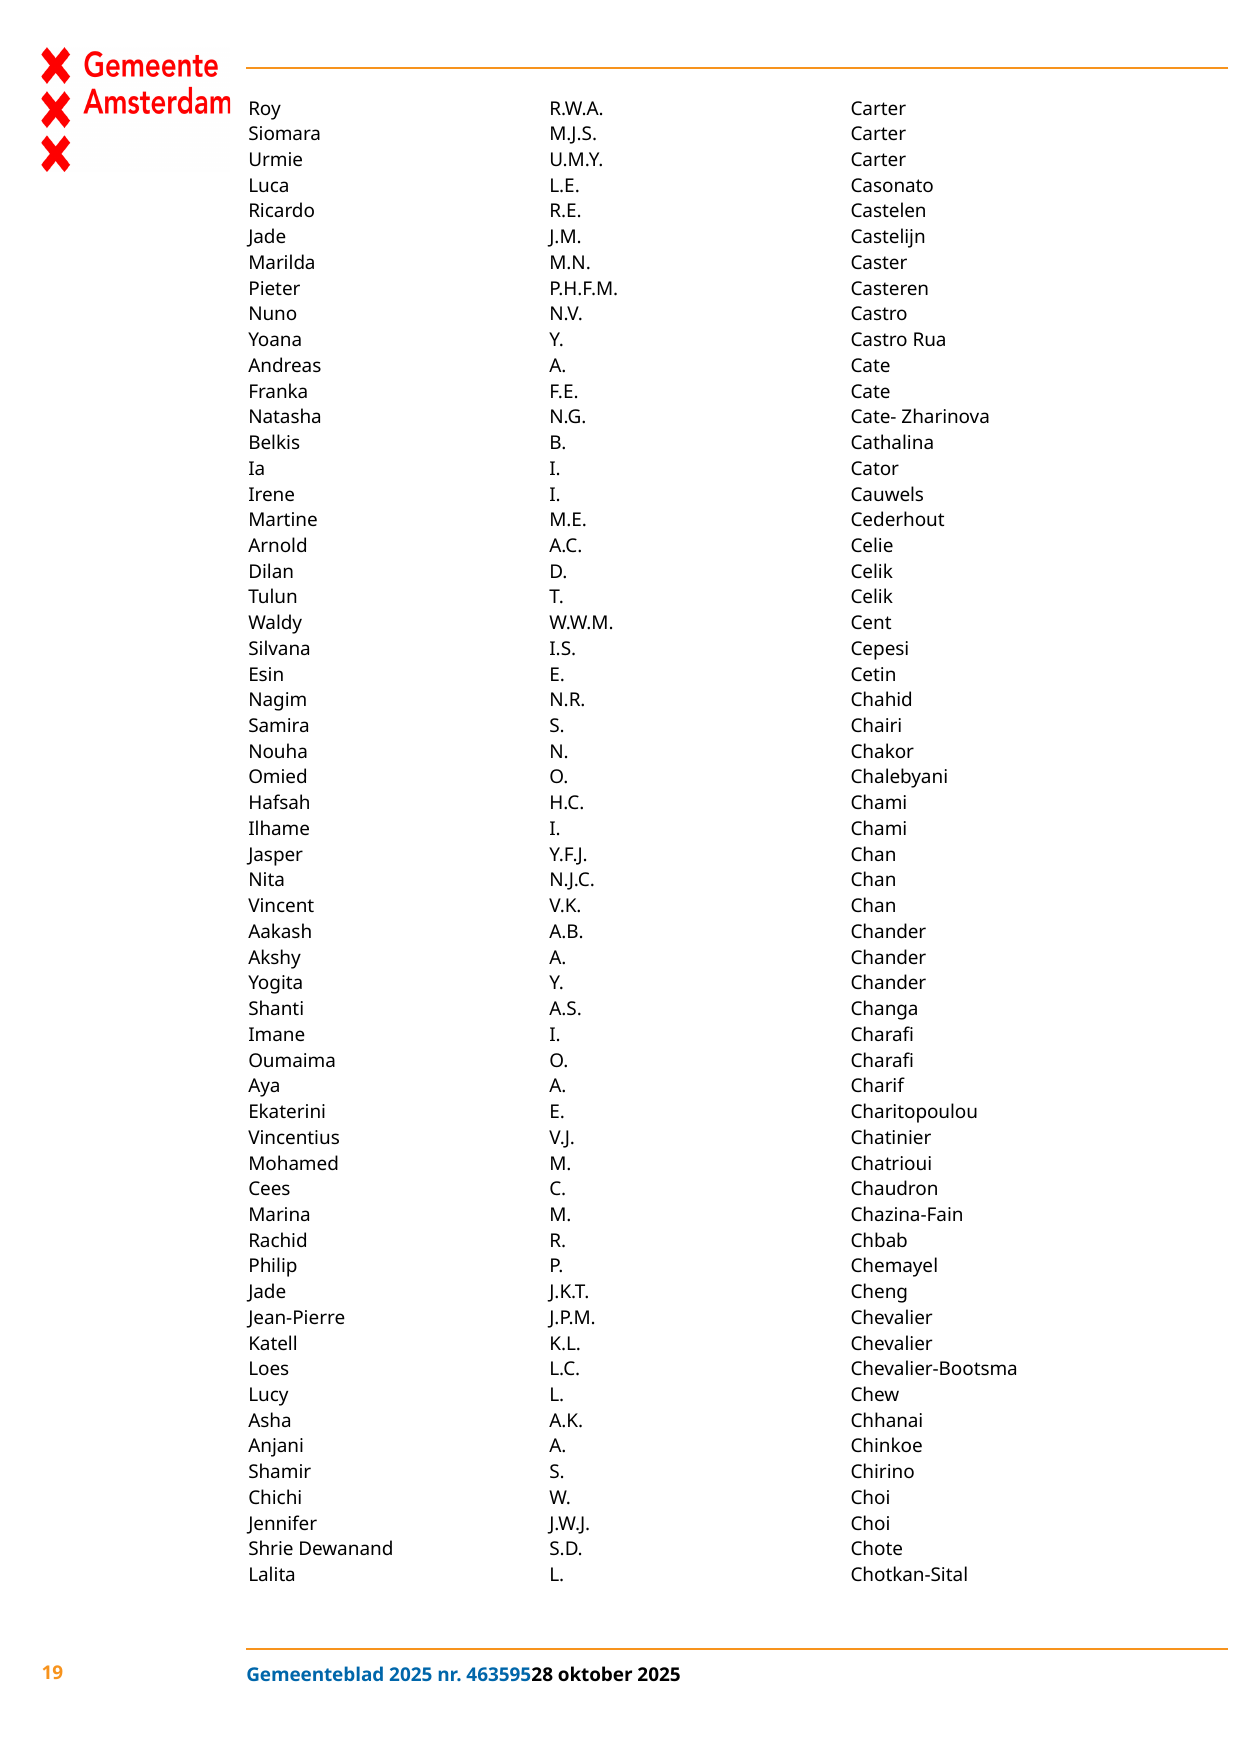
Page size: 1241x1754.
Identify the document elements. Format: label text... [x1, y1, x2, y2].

table_cell Loes [248, 1356, 549, 1381]
table_cell Nita [248, 867, 549, 892]
table_cell Charitopoulou [850, 1098, 1152, 1124]
table_cell Nouha [248, 738, 549, 764]
table_cell Shrie Dewanand [248, 1536, 549, 1561]
table_cell Yoana [248, 326, 549, 352]
table_cell L.C. [549, 1356, 850, 1381]
table_cell V.J. [549, 1124, 850, 1150]
table_cell Shanti [248, 995, 549, 1021]
table_cell Nagim [248, 687, 549, 712]
table_cell E. [549, 1098, 850, 1124]
table_cell Cathalina [850, 429, 1152, 455]
table_cell Changa [850, 995, 1152, 1021]
table_cell Carter [850, 95, 1152, 121]
table_cell I. [549, 455, 850, 481]
table_cell Chevalier [850, 1304, 1152, 1330]
table_cell Castro [850, 301, 1152, 326]
table_cell P. [549, 1253, 850, 1278]
table_cell Ilhame [248, 815, 549, 841]
table_cell Asha [248, 1407, 549, 1433]
table_cell Chahid [850, 687, 1152, 712]
table_cell Lalita [248, 1561, 549, 1587]
table_cell N.J.C. [549, 867, 850, 892]
table_cell L. [549, 1381, 850, 1407]
table_cell Ia [248, 455, 549, 481]
table_cell N.V. [549, 301, 850, 326]
table_cell Anjani [248, 1433, 549, 1458]
table_cell M.J.S. [549, 121, 850, 146]
table_cell S.D. [549, 1536, 850, 1561]
table_cell Chemayel [850, 1253, 1152, 1278]
table_cell Celik [850, 558, 1152, 584]
table_cell Hafsah [248, 790, 549, 815]
table_cell Cepesi [850, 635, 1152, 661]
table_cell Cate [850, 378, 1152, 403]
table_cell Chalebyani [850, 764, 1152, 789]
table_cell Casonato [850, 172, 1152, 198]
table_cell Cauwels [850, 481, 1152, 506]
table_cell R. [549, 1227, 850, 1253]
table_cell L. [549, 1561, 850, 1587]
table_cell B. [549, 429, 850, 455]
table_cell Chairi [850, 712, 1152, 738]
table_cell Casteren [850, 275, 1152, 301]
table_cell A. [549, 352, 850, 378]
table_cell A. [549, 944, 850, 969]
table_cell W. [549, 1484, 850, 1510]
table_cell Chan [850, 841, 1152, 867]
table_cell Philip [248, 1253, 549, 1278]
picture [41, 47, 231, 172]
table_cell Chote [850, 1536, 1152, 1561]
table_cell Chatinier [850, 1124, 1152, 1150]
table_cell Y. [549, 326, 850, 352]
table_cell Vincentius [248, 1124, 549, 1150]
table_cell Pieter [248, 275, 549, 301]
table_cell P.H.F.M. [549, 275, 850, 301]
table_cell Caster [850, 249, 1152, 275]
table_cell Cent [850, 609, 1152, 635]
table_cell Chirino [850, 1459, 1152, 1484]
table_cell Celie [850, 532, 1152, 558]
table_cell Ricardo [248, 198, 549, 223]
table_cell Chotkan-Sital [850, 1561, 1152, 1587]
table_cell Ekaterini [248, 1098, 549, 1124]
table_cell S. [549, 1459, 850, 1484]
table_cell Silvana [248, 635, 549, 661]
table_cell Natasha [248, 404, 549, 429]
table_cell Chevalier-Bootsma [850, 1356, 1152, 1381]
table_cell Samira [248, 712, 549, 738]
table_cell Lucy [248, 1381, 549, 1407]
table_cell Vincent [248, 893, 549, 918]
table_cell Jade [248, 1278, 549, 1304]
table_cell Irene [248, 481, 549, 506]
table_cell Akshy [248, 944, 549, 969]
table_cell Chevalier [850, 1330, 1152, 1356]
table_cell A. [549, 1433, 850, 1458]
table_cell J.K.T. [549, 1278, 850, 1304]
table_cell O. [549, 1047, 850, 1072]
table_cell V.K. [549, 893, 850, 918]
table_cell Chaudron [850, 1175, 1152, 1201]
table_cell Cees [248, 1175, 549, 1201]
table_cell Castelijn [850, 224, 1152, 249]
table_cell I. [549, 481, 850, 506]
table_cell Chbab [850, 1227, 1152, 1253]
table_cell Mohamed [248, 1150, 549, 1175]
table_cell E. [549, 661, 850, 687]
table_cell M. [549, 1201, 850, 1227]
table_cell K.L. [549, 1330, 850, 1356]
table_cell U.M.Y. [549, 146, 850, 172]
table_cell Luca [248, 172, 549, 198]
table_cell Chazina-Fain [850, 1201, 1152, 1227]
table_cell Nuno [248, 301, 549, 326]
table_cell W.W.M. [549, 609, 850, 635]
table_cell Choi [850, 1510, 1152, 1536]
table_cell Chatrioui [850, 1150, 1152, 1175]
table_cell Belkis [248, 429, 549, 455]
table_cell Aakash [248, 918, 549, 944]
table_cell Siomara [248, 121, 549, 146]
table_cell R.W.A. [549, 95, 850, 121]
table_cell Martine [248, 506, 549, 532]
table_cell Dilan [248, 558, 549, 584]
table_cell J.M. [549, 224, 850, 249]
table_cell Jade [248, 224, 549, 249]
table_cell Cetin [850, 661, 1152, 687]
table_cell H.C. [549, 790, 850, 815]
table_cell Yogita [248, 970, 549, 995]
table_cell Chami [850, 790, 1152, 815]
table_cell M.N. [549, 249, 850, 275]
table_cell T. [549, 584, 850, 609]
table_cell Choi [850, 1484, 1152, 1510]
table_cell Marina [248, 1201, 549, 1227]
table_cell Chakor [850, 738, 1152, 764]
table_cell Roy [248, 95, 549, 121]
table_cell M.E. [549, 506, 850, 532]
table_cell A.K. [549, 1407, 850, 1433]
table_cell I. [549, 815, 850, 841]
table_cell Charif [850, 1073, 1152, 1098]
table_cell N. [549, 738, 850, 764]
table_cell Chichi [248, 1484, 549, 1510]
table_cell Rachid [248, 1227, 549, 1253]
table_cell J.W.J. [549, 1510, 850, 1536]
table_cell Marilda [248, 249, 549, 275]
table_cell Y. [549, 970, 850, 995]
table_cell Chew [850, 1381, 1152, 1407]
table_cell Esin [248, 661, 549, 687]
table_cell Jasper [248, 841, 549, 867]
table_cell R.E. [549, 198, 850, 223]
table_cell Katell [248, 1330, 549, 1356]
table_cell A. [549, 1073, 850, 1098]
table_cell Chander [850, 970, 1152, 995]
table_cell L.E. [549, 172, 850, 198]
table_cell D. [549, 558, 850, 584]
table_cell F.E. [549, 378, 850, 403]
table_cell Cheng [850, 1278, 1152, 1304]
table_cell A.C. [549, 532, 850, 558]
table_cell Chander [850, 944, 1152, 969]
table_cell Chander [850, 918, 1152, 944]
table_cell J.P.M. [549, 1304, 850, 1330]
table_cell Castelen [850, 198, 1152, 223]
table_cell N.G. [549, 404, 850, 429]
table_cell Jennifer [248, 1510, 549, 1536]
table_cell A.S. [549, 995, 850, 1021]
table_cell O. [549, 764, 850, 789]
table_cell Chan [850, 867, 1152, 892]
table_cell N.R. [549, 687, 850, 712]
table_cell Waldy [248, 609, 549, 635]
table_cell Arnold [248, 532, 549, 558]
table_cell M. [549, 1150, 850, 1175]
table_cell Jean-Pierre [248, 1304, 549, 1330]
table_cell A.B. [549, 918, 850, 944]
table_cell Chan [850, 893, 1152, 918]
table_cell Tulun [248, 584, 549, 609]
table_cell Chinkoe [850, 1433, 1152, 1458]
table_cell Chhanai [850, 1407, 1152, 1433]
table_cell Franka [248, 378, 549, 403]
table_cell Celik [850, 584, 1152, 609]
table_cell C. [549, 1175, 850, 1201]
table_cell Andreas [248, 352, 549, 378]
table_cell Oumaima [248, 1047, 549, 1072]
table_cell Omied [248, 764, 549, 789]
table_cell Imane [248, 1021, 549, 1047]
table_cell Carter [850, 146, 1152, 172]
table_cell Cate [850, 352, 1152, 378]
table_cell Cederhout [850, 506, 1152, 532]
table_cell Charafi [850, 1021, 1152, 1047]
table_cell Cate- Zharinova [850, 404, 1152, 429]
table_cell S. [549, 712, 850, 738]
table_cell I.S. [549, 635, 850, 661]
table_cell Urmie [248, 146, 549, 172]
table_cell Cator [850, 455, 1152, 481]
table_cell I. [549, 1021, 850, 1047]
table_cell Shamir [248, 1459, 549, 1484]
table_cell Chami [850, 815, 1152, 841]
table_cell Carter [850, 121, 1152, 146]
table_cell Y.F.J. [549, 841, 850, 867]
table_cell Castro Rua [850, 326, 1152, 352]
table_cell Aya [248, 1073, 549, 1098]
table_cell Charafi [850, 1047, 1152, 1072]
